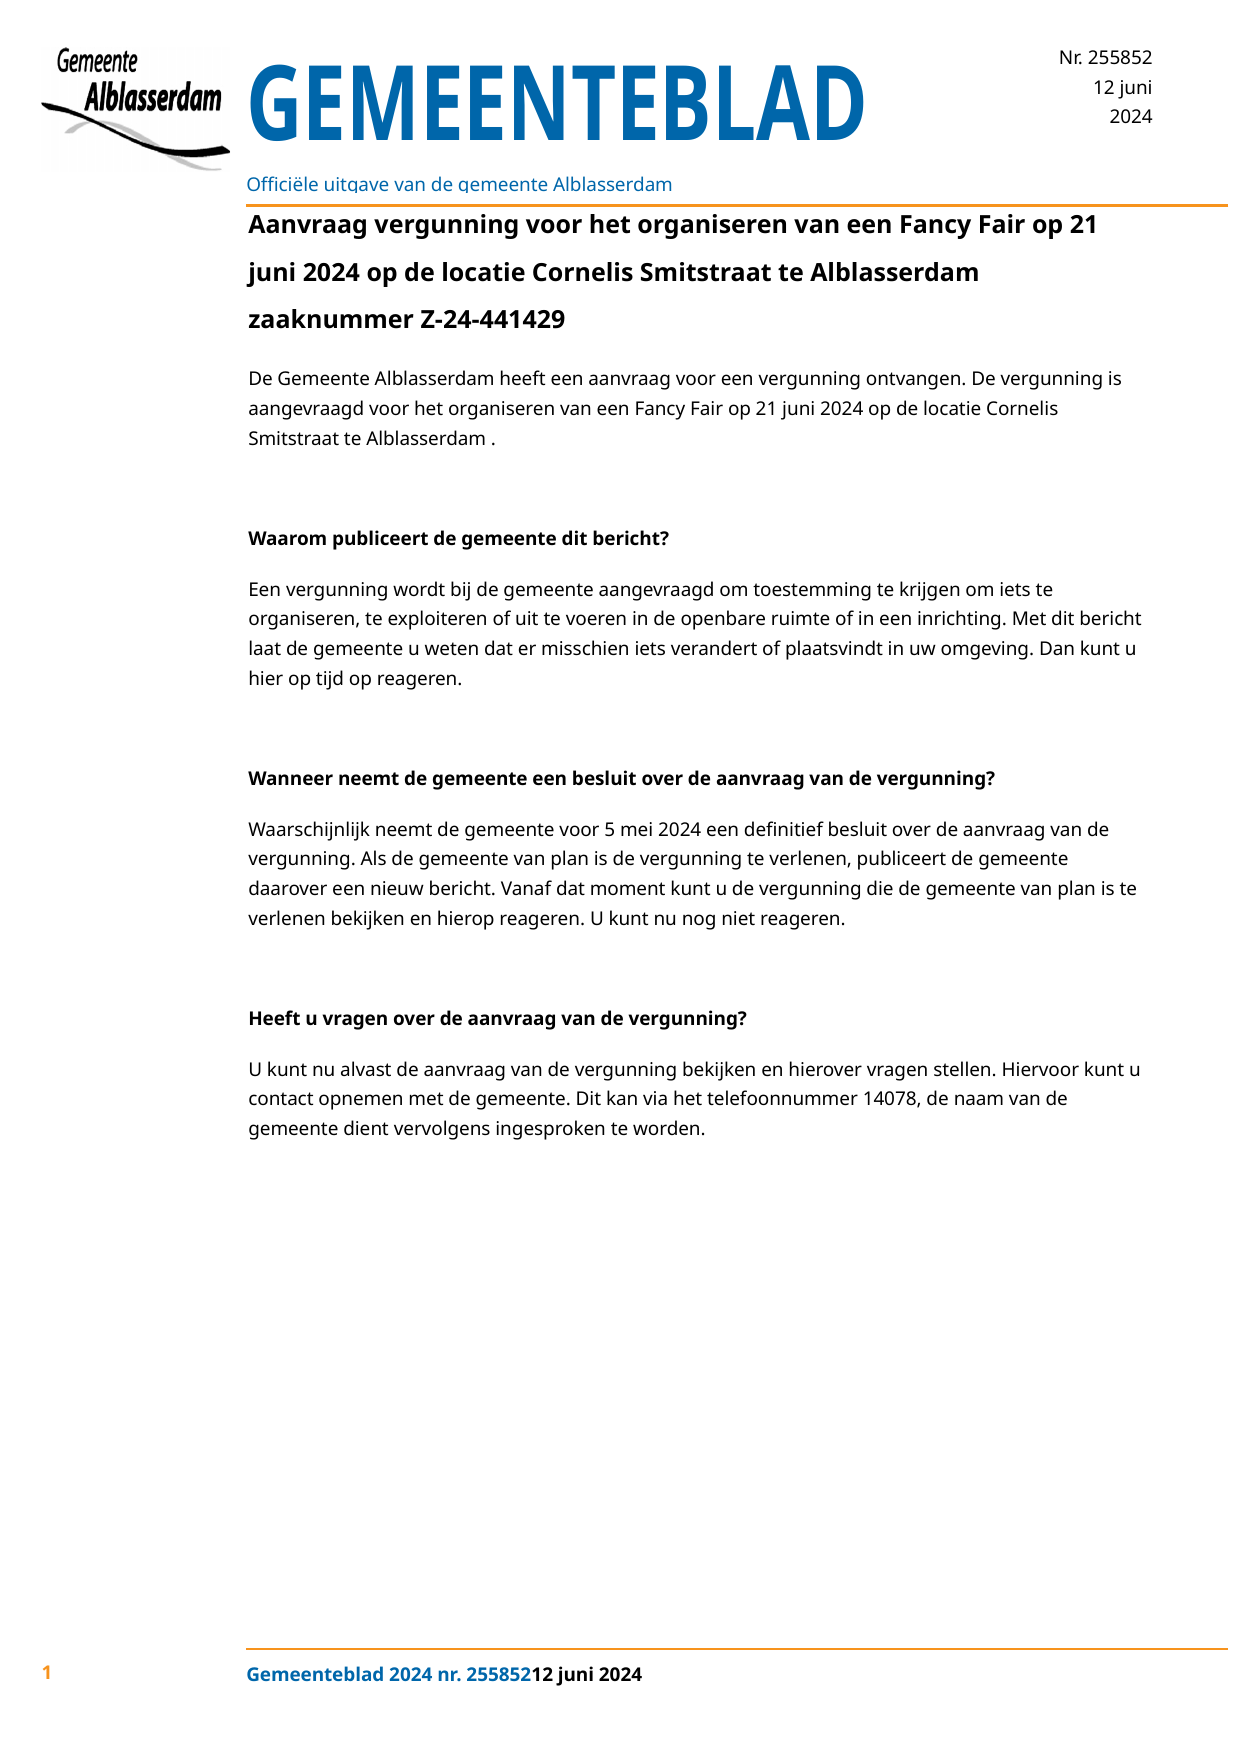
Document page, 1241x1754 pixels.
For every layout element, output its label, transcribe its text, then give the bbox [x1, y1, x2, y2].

text Een vergunning wordt bij de gemeente aangevraagd om toestemming te krijgen om iets te organiseren, te exploiteren of uit te voeren in de openbare ruimte of in een inrichting. Met dit bericht laat de gemeente u weten dat er misschien iets verandert of plaatsvindt in uw omgeving. Dan kunt u hier op tijd op reageren. [248, 576, 1152, 690]
text Waarom publiceert de gemeente dit bericht? [248, 526, 1152, 551]
text U kunt nu alvast de aanvraag van de vergunning bekijken en hierover vragen stellen. Hiervoor kunt u contact opnemen met de gemeente. Dit kan via het telefoonnummer 14078, de naam van de gemeente dient vervolgens ingesproken te worden. [248, 1056, 1152, 1141]
text Wanneer neemt de gemeente een besluit over de aanvraag van de vergunning? [248, 766, 1152, 791]
text Aanvraag vergunning voor het organiseren van een Fancy Fair op 21 juni 2024 op de locatie Cornelis Smitstraat te Alblasserdam zaaknummer Z-24-441429 [248, 207, 1152, 336]
text De Gemeente Alblasserdam heeft een aanvraag voor een vergunning ontvangen. De vergunning is aangevraagd voor het organiseren van een Fancy Fair op 21 juni 2024 op de locatie Cornelis Smitstraat te Alblasserdam . [248, 366, 1152, 450]
text Waarschijnlijk neemt de gemeente voor 5 mei 2024 een definitief besluit over de aanvraag van de vergunning. Als de gemeente van plan is de vergunning te verlenen, publiceert de gemeente daarover een nieuw bericht. Vanaf dat moment kunt u de vergunning die de gemeente van plan is te verlenen bekijken en hierop reageren. U kunt nu nog niet reageren. [248, 816, 1152, 930]
text Heeft u vragen over de aanvraag van de vergunning? [248, 1006, 1152, 1031]
picture [41, 47, 231, 172]
